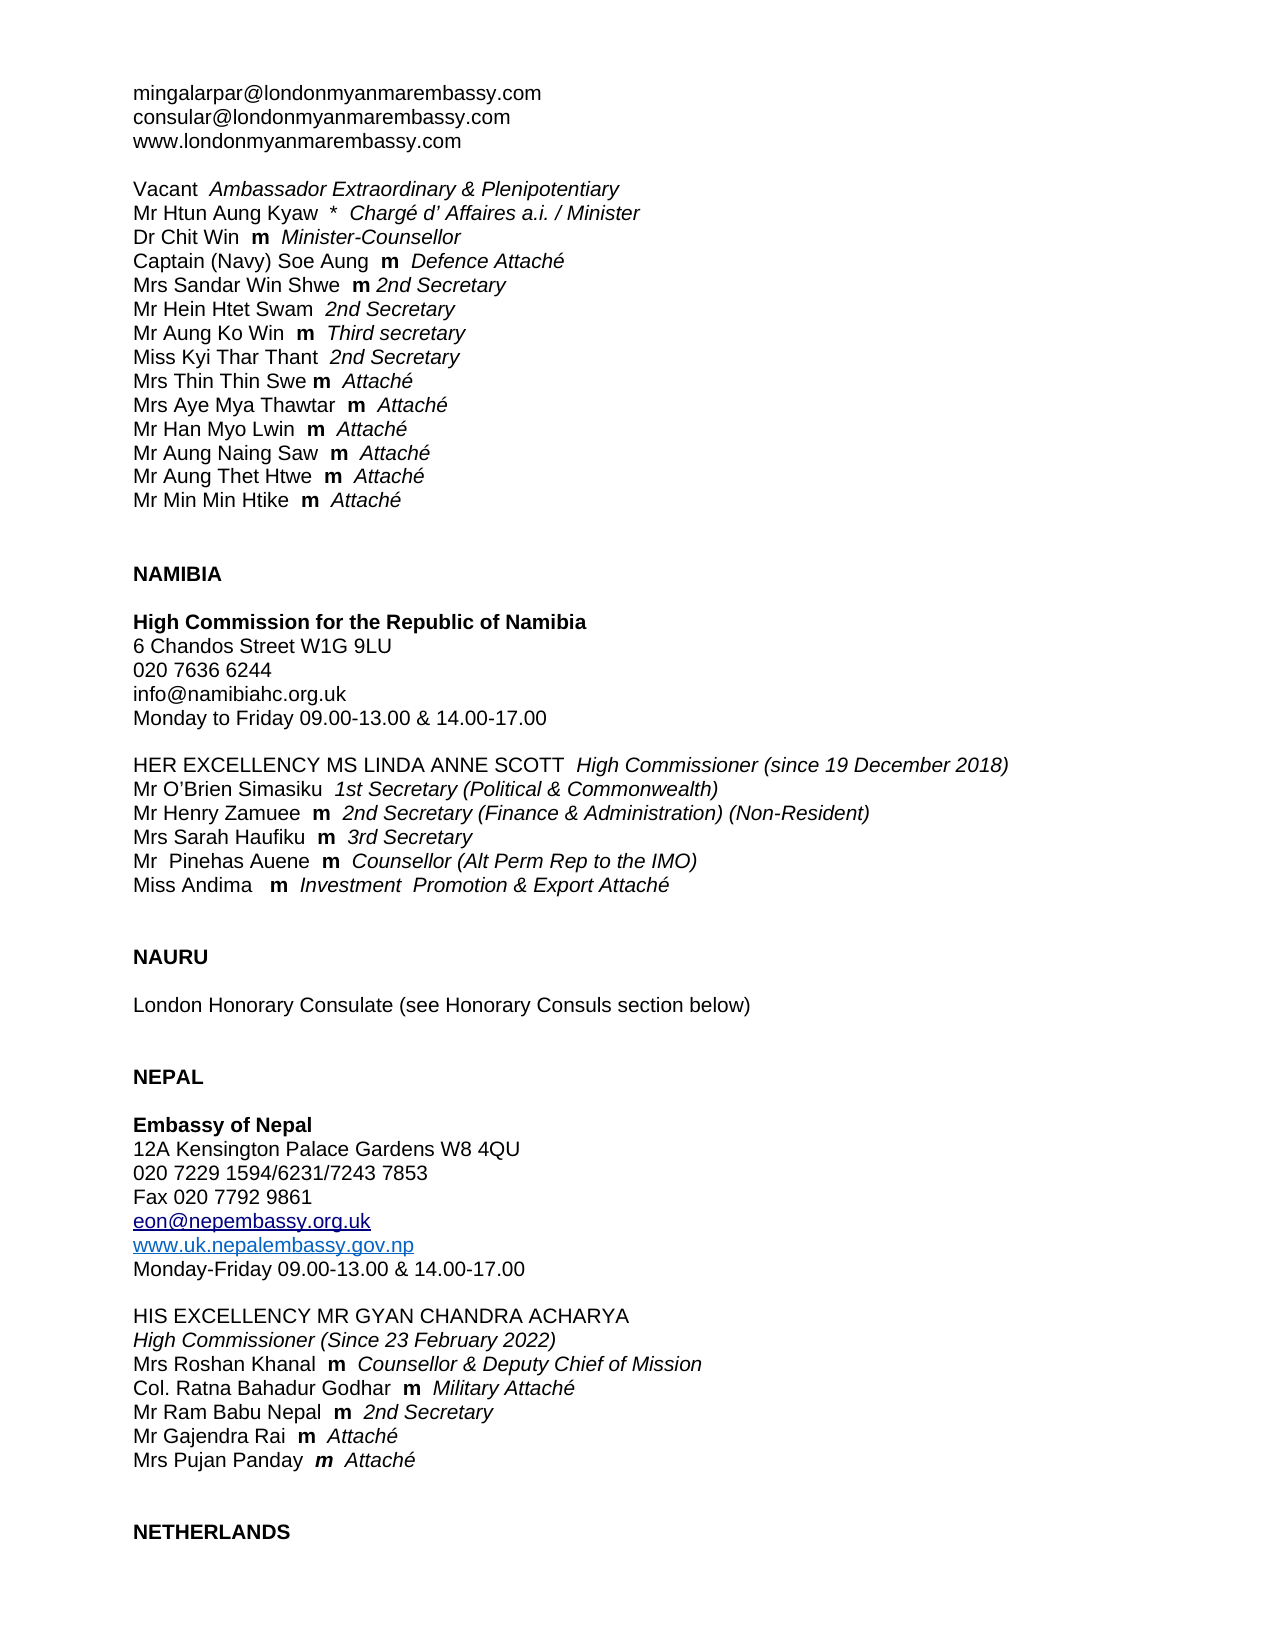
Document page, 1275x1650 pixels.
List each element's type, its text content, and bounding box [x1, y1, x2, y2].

text Mr Min Min Htike m Attaché [133, 488, 1181, 512]
text Mrs Thin Thin Swe m Attaché [133, 368, 1181, 392]
text www.uk.nepalembassy.gov.np [133, 1232, 1181, 1256]
text Fax 020 7792 9861 [133, 1184, 1181, 1208]
text Col. Ratna Bahadur Godhar m Military Attaché [133, 1376, 1181, 1400]
text Mr Pinehas Auene m Counsellor (Alt Perm Rep to the IMO) [133, 849, 1181, 873]
text Embassy of Nepal [133, 1113, 1181, 1137]
text consular@londonmyanmarembassy.com [133, 105, 1181, 129]
subtitle High Commission for the Republic of Namibia [133, 609, 1181, 633]
text 020 7229 1594/6231/7243 7853 [133, 1161, 1181, 1184]
text Mr Gajendra Rai m Attaché [133, 1424, 1181, 1448]
text Mr Ram Babu Nepal m 2nd Secretary [133, 1400, 1181, 1424]
text 6 Chandos Street W1G 9LU [133, 633, 1181, 657]
text info@namibiahc.org.uk [133, 681, 1181, 705]
text Mrs Pujan Panday m Attaché [133, 1448, 1181, 1472]
text Mr Aung Thet Htwe m Attaché [133, 464, 1181, 488]
subtitle NAMIBIA [133, 562, 1181, 586]
text Mr O’Brien Simasiku 1st Secretary (Political & Commonwealth) [133, 777, 1181, 801]
text Dr Chit Win m Minister-Counsellor [133, 225, 1181, 249]
text NETHERLANDS [133, 1520, 1181, 1544]
text Mrs Roshan Khanal m Counsellor & Deputy Chief of Mission [133, 1352, 1181, 1376]
text NEPAL [133, 1065, 1181, 1089]
text London Honorary Consulate (see Honorary Consuls section below) [133, 993, 1181, 1017]
text Mr Hein Htet Swam 2nd Secretary [133, 297, 1181, 321]
text www.londonmyanmarembassy.com [133, 129, 1181, 153]
text mingalarpar@londonmyanmarembassy.com [133, 81, 1181, 105]
text Miss Kyi Thar Thant 2nd Secretary [133, 344, 1181, 368]
text NAURU [133, 945, 1181, 969]
text Mr Aung Ko Win m Third secretary [133, 321, 1181, 344]
text Mr Aung Naing Saw m Attaché [133, 440, 1181, 464]
text Mr Htun Aung Kyaw * Chargé d’ Affaires a.i. / Minister [133, 201, 1181, 225]
text Vacant Ambassador Extraordinary & Plenipotentiary [133, 177, 1181, 201]
text Monday-Friday 09.00-13.00 & 14.00-17.00 [133, 1256, 1181, 1280]
text 12A Kensington Palace Gardens W8 4QU [133, 1137, 1181, 1161]
text Mr Han Myo Lwin m Attaché [133, 416, 1181, 440]
text HIS EXCELLENCY MR GYAN CHANDRA ACHARYA [133, 1304, 1181, 1328]
text 020 7636 6244 [133, 657, 1181, 681]
text Mrs Sandar Win Shwe m 2nd Secretary [133, 273, 1181, 297]
text eon@nepembassy.org.uk [133, 1208, 1181, 1232]
text Mr Henry Zamuee m 2nd Secretary (Finance & Administration) (Non-Resident) [133, 801, 1181, 825]
text HER EXCELLENCY MS LINDA ANNE SCOTT High Commissioner (since 19 December 2018) [133, 753, 1181, 777]
text High Commissioner (Since 23 February 2022) [133, 1328, 1181, 1352]
text Mrs Sarah Haufiku m 3rd Secretary [133, 825, 1181, 849]
text Miss Andima m Investment Promotion & Export Attaché [133, 873, 1181, 897]
text Captain (Navy) Soe Aung m Defence Attaché [133, 249, 1181, 273]
text Mrs Aye Mya Thawtar m Attaché [133, 392, 1181, 416]
text Monday to Friday 09.00-13.00 & 14.00-17.00 [133, 705, 1181, 729]
